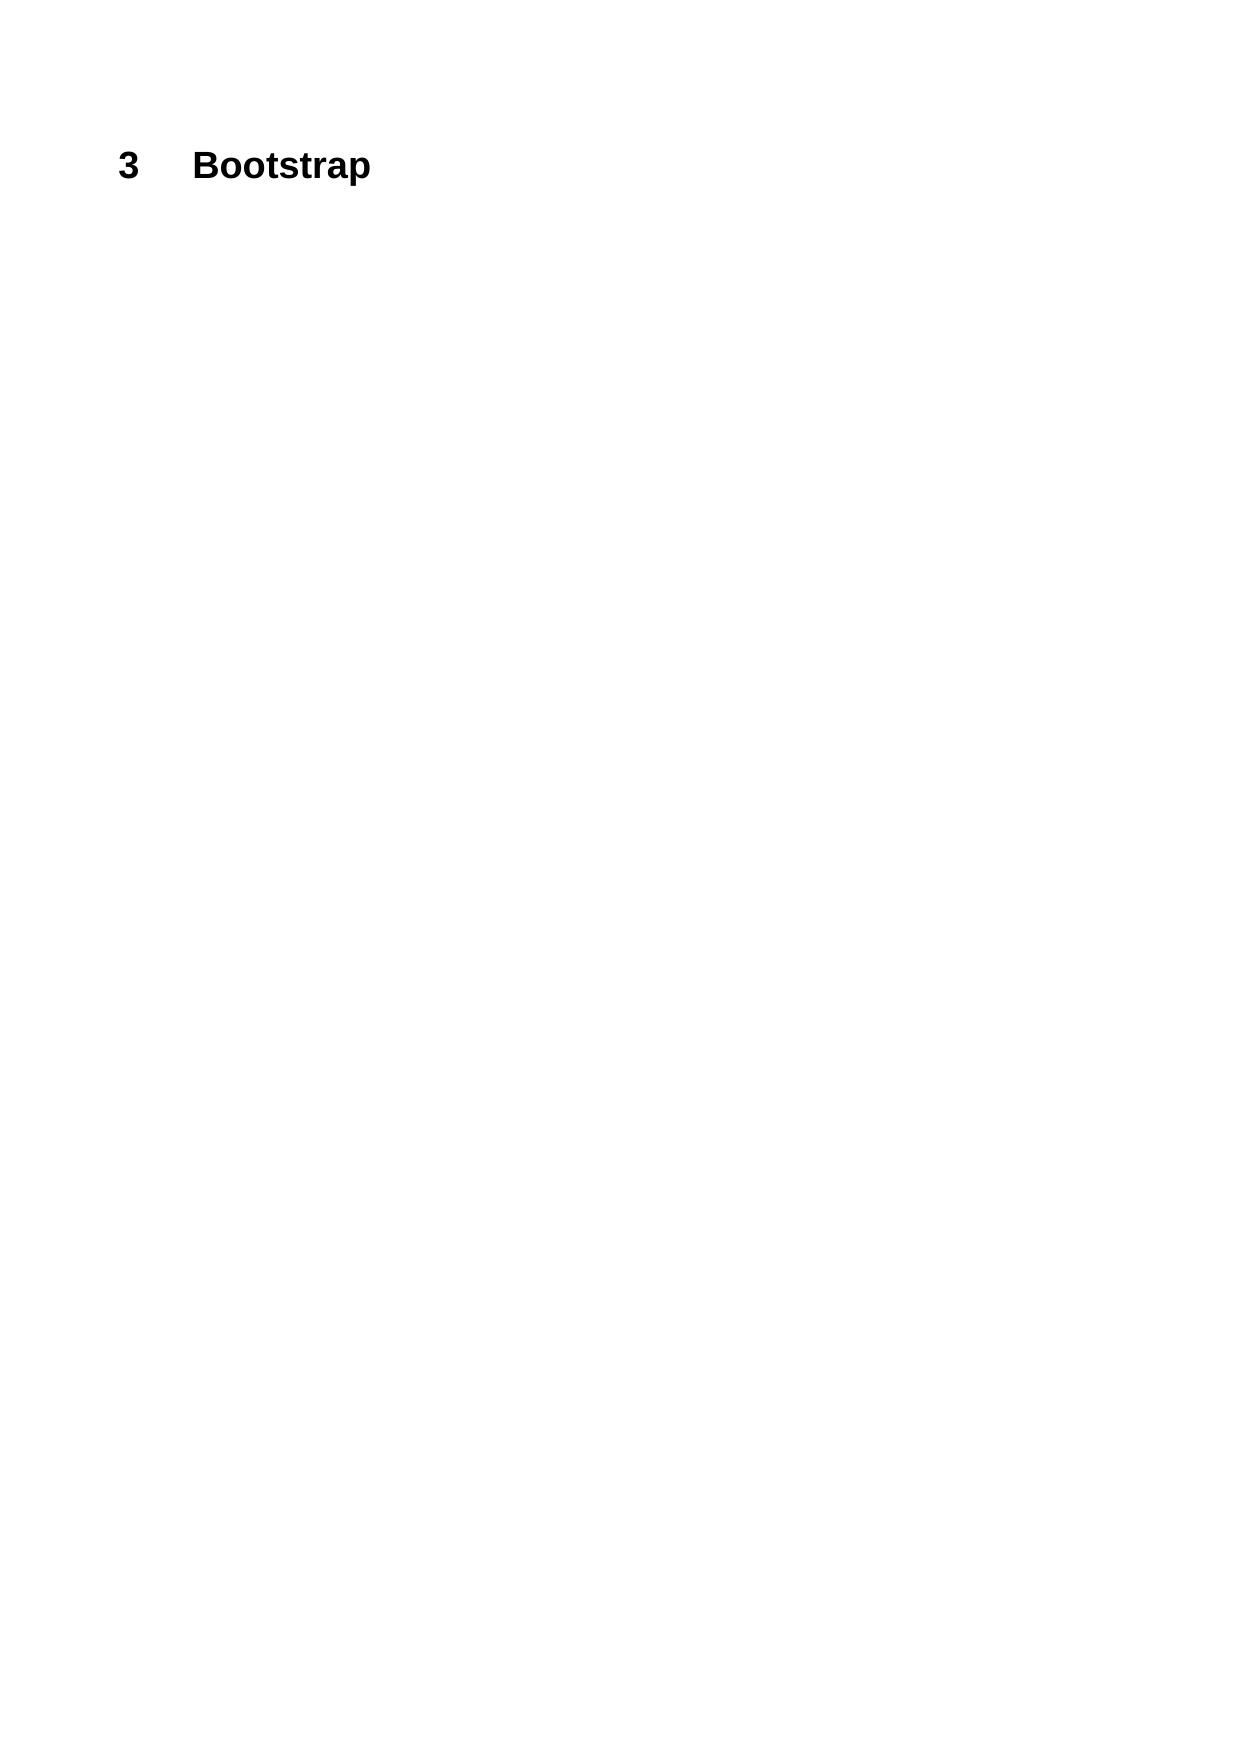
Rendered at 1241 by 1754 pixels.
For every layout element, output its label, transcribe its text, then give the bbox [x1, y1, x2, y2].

subtitle Bootstrap [118, 143, 1122, 187]
